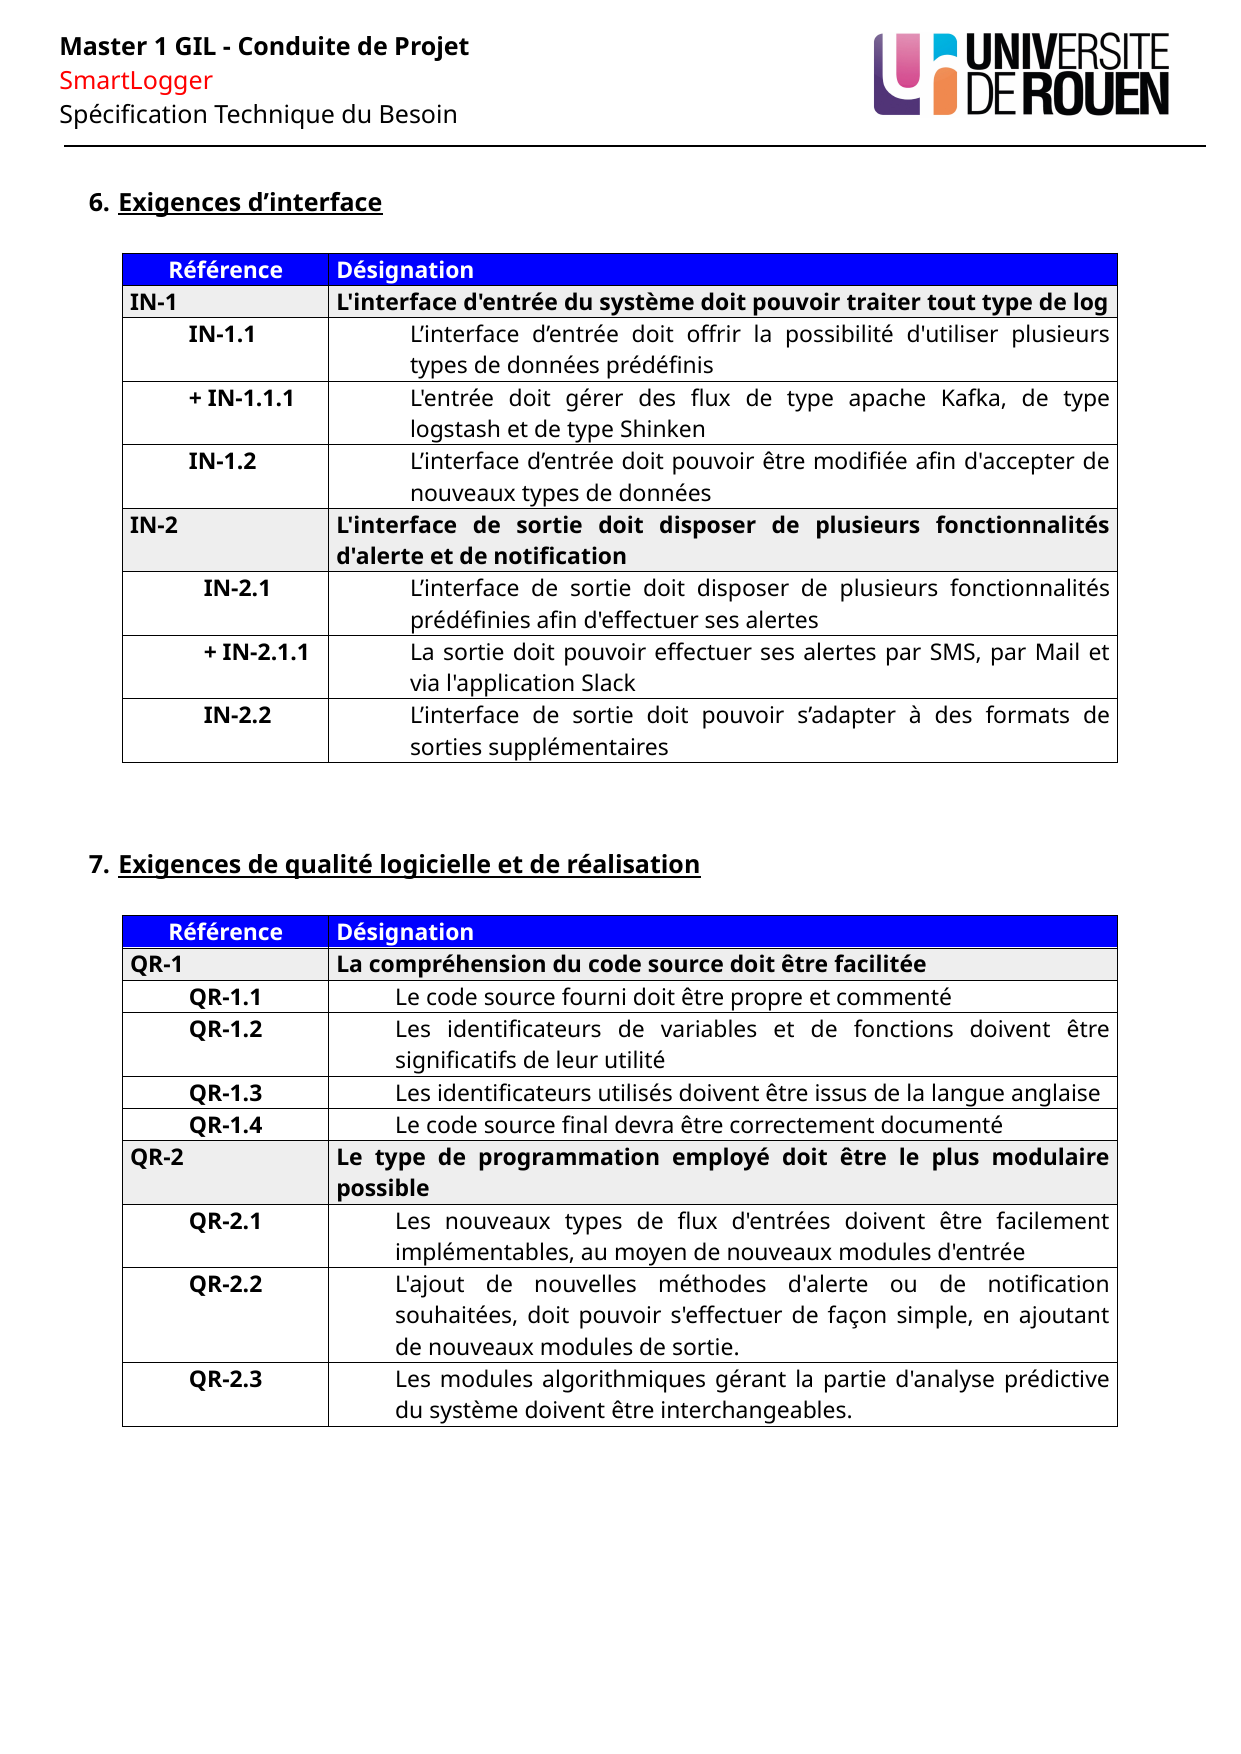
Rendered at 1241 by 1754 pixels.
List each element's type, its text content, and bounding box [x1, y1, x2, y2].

table_cell L’interface de sortie doit disposer de plusieurs fonctionnalités prédéfinies afin d'effectuer ses alertes [329, 572, 1117, 635]
table_cell IN-1.1 [123, 318, 328, 381]
table_cell + IN-2.1.1 [123, 636, 328, 698]
table_cell Le code source final devra être correctement documenté [329, 1109, 1117, 1140]
table_header Référence [123, 916, 328, 947]
table_cell Les identificateurs utilisés doivent être issus de la langue anglaise [329, 1077, 1117, 1108]
table_cell QR-2.2 [123, 1268, 328, 1362]
table_cell IN-2.2 [123, 699, 328, 762]
table_header Référence [123, 254, 328, 285]
table_cell IN-1.2 [123, 445, 328, 508]
table_cell L'interface d'entrée du système doit pouvoir traiter tout type de log [329, 286, 1117, 317]
table_cell L’interface d’entrée doit offrir la possibilité d'utiliser plusieurs types de données prédéfinis [329, 318, 1117, 381]
table_header Désignation [329, 254, 1117, 285]
table_cell Le type de programmation employé doit être le plus modulaire possible [329, 1141, 1117, 1204]
table_cell La sortie doit pouvoir effectuer ses alertes par SMS, par Mail et via l'application Slack [329, 636, 1117, 698]
table_cell QR-1.2 [123, 1013, 328, 1076]
table_cell L'entrée doit gérer des flux de type apache Kafka, de type logstash et de type Shinken [329, 382, 1117, 444]
table_cell L'ajout de nouvelles méthodes d'alerte ou de notification souhaitées, doit pouvoir s'effectuer de façon simple, en ajoutant de nouveaux modules de sortie. [329, 1268, 1117, 1362]
table_cell L’interface de sortie doit pouvoir s’adapter à des formats de sorties supplémentaires [329, 699, 1117, 762]
table_cell QR-1.4 [123, 1109, 328, 1140]
table_cell Les identificateurs de variables et de fonctions doivent être significatifs de leur utilité [329, 1013, 1117, 1076]
picture [872, 32, 1170, 118]
table_cell L'interface de sortie doit disposer de plusieurs fonctionnalités d'alerte et de notification [329, 509, 1117, 571]
table_cell IN-2 [123, 509, 328, 571]
table_cell Les nouveaux types de flux d'entrées doivent être facilement implémentables, au moyen de nouveaux modules d'entrée [329, 1205, 1117, 1267]
table_cell L’interface d’entrée doit pouvoir être modifiée afin d'accepter de nouveaux types de données [329, 445, 1117, 508]
table_cell QR-2.3 [123, 1363, 328, 1426]
table_cell + IN-1.1.1 [123, 382, 328, 444]
table_cell Le code source fourni doit être propre et commenté [329, 981, 1117, 1012]
table_cell La compréhension du code source doit être facilitée [329, 949, 1117, 980]
table_cell IN-2.1 [123, 572, 328, 635]
table_cell QR-2 [123, 1141, 328, 1204]
table_cell QR-1.1 [123, 981, 328, 1012]
subtitle Exigences d’interface [88, 184, 1181, 218]
table_header Désignation [329, 916, 1117, 947]
subtitle Exigences de qualité logicielle et de réalisation [88, 847, 1181, 881]
table_cell Les modules algorithmiques gérant la partie d'analyse prédictive du système doivent être interchangeables. [329, 1363, 1117, 1426]
table_cell QR-1.3 [123, 1077, 328, 1108]
table_cell QR-1 [123, 949, 328, 980]
table_cell IN-1 [123, 286, 328, 317]
table_cell QR-2.1 [123, 1205, 328, 1267]
